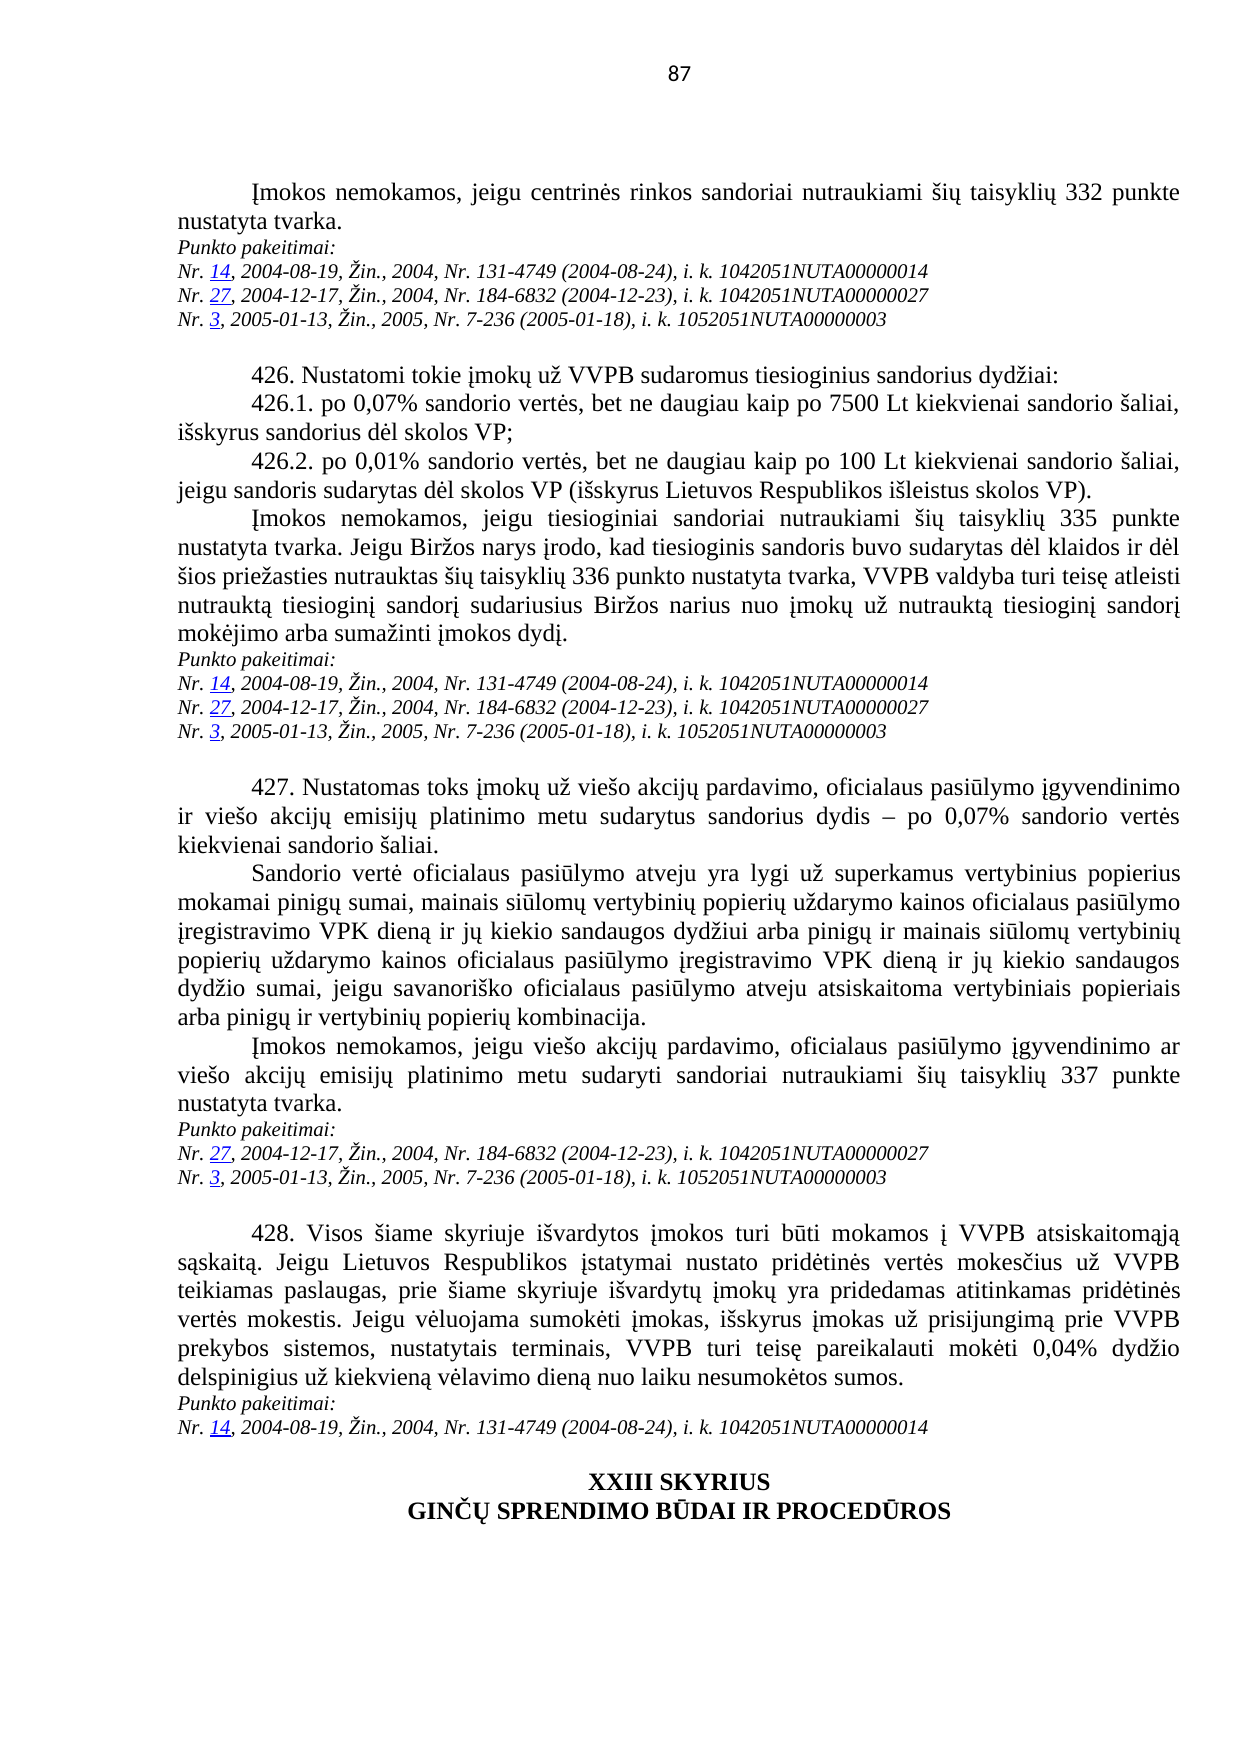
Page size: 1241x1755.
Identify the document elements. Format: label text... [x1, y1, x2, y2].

text 426.1. po 0,07% sandorio vertės, bet ne daugiau kaip po 7500 Lt kiekvienai sandorio šaliai, išskyrus sandorius dėl skolos VP; [177, 388, 1181, 446]
text Punkto pakeitimai: [177, 1117, 1181, 1141]
text Nr. 27, 2004-12-17, Žin., 2004, Nr. 184-6832 (2004-12-23), i. k. 1042051NUTA00000027 [177, 283, 1181, 307]
text Punkto pakeitimai: [177, 1391, 1181, 1415]
text Nr. 27, 2004-12-17, Žin., 2004, Nr. 184-6832 (2004-12-23), i. k. 1042051NUTA00000027 [177, 1141, 1181, 1165]
text Punkto pakeitimai: [177, 647, 1181, 671]
text Nr. 3, 2005-01-13, Žin., 2005, Nr. 7-236 (2005-01-18), i. k. 1052051NUTA00000003 [177, 1165, 1181, 1189]
text Nr. 3, 2005-01-13, Žin., 2005, Nr. 7-236 (2005-01-18), i. k. 1052051NUTA00000003 [177, 307, 1181, 331]
text 427. Nustatomas toks įmokų už viešo akcijų pardavimo, oficialaus pasiūlymo įgyvendinimo ir viešo akcijų emisijų platinimo metu sudarytus sandorius dydis – po 0,07% sandorio vertės kiekvienai sandorio šaliai. [177, 772, 1181, 858]
text Sandorio vertė oficialaus pasiūlymo atveju yra lygi už superkamus vertybinius popierius mokamai pinigų sumai, mainais siūlomų vertybinių popierių uždarymo kainos oficialaus pasiūlymo įregistravimo VPK dieną ir jų kiekio sandaugos dydžiui arba pinigų ir mainais siūlomų vertybinių popierių uždarymo kainos oficialaus pasiūlymo įregistravimo VPK dieną ir jų kiekio sandaugos dydžio sumai, jeigu savanoriško oficialaus pasiūlymo atveju atsiskaitoma vertybiniais popieriais arba pinigų ir vertybinių popierių kombinacija. [177, 858, 1181, 1031]
text Įmokos nemokamos, jeigu centrinės rinkos sandoriai nutraukiami šių taisyklių 332 punkte nustatyta tvarka. [177, 177, 1181, 235]
text Įmokos nemokamos, jeigu viešo akcijų pardavimo, oficialaus pasiūlymo įgyvendinimo ar viešo akcijų emisijų platinimo metu sudaryti sandoriai nutraukiami šių taisyklių 337 punkte nustatyta tvarka. [177, 1031, 1181, 1117]
text Nr. 3, 2005-01-13, Žin., 2005, Nr. 7-236 (2005-01-18), i. k. 1052051NUTA00000003 [177, 719, 1181, 743]
text Nr. 27, 2004-12-17, Žin., 2004, Nr. 184-6832 (2004-12-23), i. k. 1042051NUTA00000027 [177, 695, 1181, 719]
text Nr. 14, 2004-08-19, Žin., 2004, Nr. 131-4749 (2004-08-24), i. k. 1042051NUTA00000014 [177, 1415, 1181, 1439]
text GINČŲ SPRENDIMO BŪDAI IR PROCEDŪROS [177, 1496, 1181, 1525]
text Punkto pakeitimai: [177, 235, 1181, 259]
text Nr. 14, 2004-08-19, Žin., 2004, Nr. 131-4749 (2004-08-24), i. k. 1042051NUTA00000014 [177, 259, 1181, 283]
text 428. Visos šiame skyriuje išvardytos įmokos turi būti mokamos į VVPB atsiskaitomąją sąskaitą. Jeigu Lietuvos Respublikos įstatymai nustato pridėtinės vertės mokesčius už VVPB teikiamas paslaugas, prie šiame skyriuje išvardytų įmokų yra pridedamas atitinkamas pridėtinės vertės mokestis. Jeigu vėluojama sumokėti įmokas, išskyrus įmokas už prisijungimą prie VVPB prekybos sistemos, nustatytais terminais, VVPB turi teisę pareikalauti mokėti 0,04% dydžio delspinigius už kiekvieną vėlavimo dieną nuo laiku nesumokėtos sumos. [177, 1218, 1181, 1391]
text Įmokos nemokamos, jeigu tiesioginiai sandoriai nutraukiami šių taisyklių 335 punkte nustatyta tvarka. Jeigu Biržos narys įrodo, kad tiesioginis sandoris buvo sudarytas dėl klaidos ir dėl šios priežasties nutrauktas šių taisyklių 336 punkto nustatyta tvarka, VVPB valdyba turi teisę atleisti nutrauktą tiesioginį sandorį sudariusius Biržos narius nuo įmokų už nutrauktą tiesioginį sandorį mokėjimo arba sumažinti įmokos dydį. [177, 503, 1181, 647]
text Nr. 14, 2004-08-19, Žin., 2004, Nr. 131-4749 (2004-08-24), i. k. 1042051NUTA00000014 [177, 671, 1181, 695]
text XXIII SKYRIUS [177, 1467, 1181, 1496]
text 426.2. po 0,01% sandorio vertės, bet ne daugiau kaip po 100 Lt kiekvienai sandorio šaliai, jeigu sandoris sudarytas dėl skolos VP (išskyrus Lietuvos Respublikos išleistus skolos VP). [177, 446, 1181, 503]
text 426. Nustatomi tokie įmokų už VVPB sudaromus tiesioginius sandorius dydžiai: [177, 360, 1181, 388]
